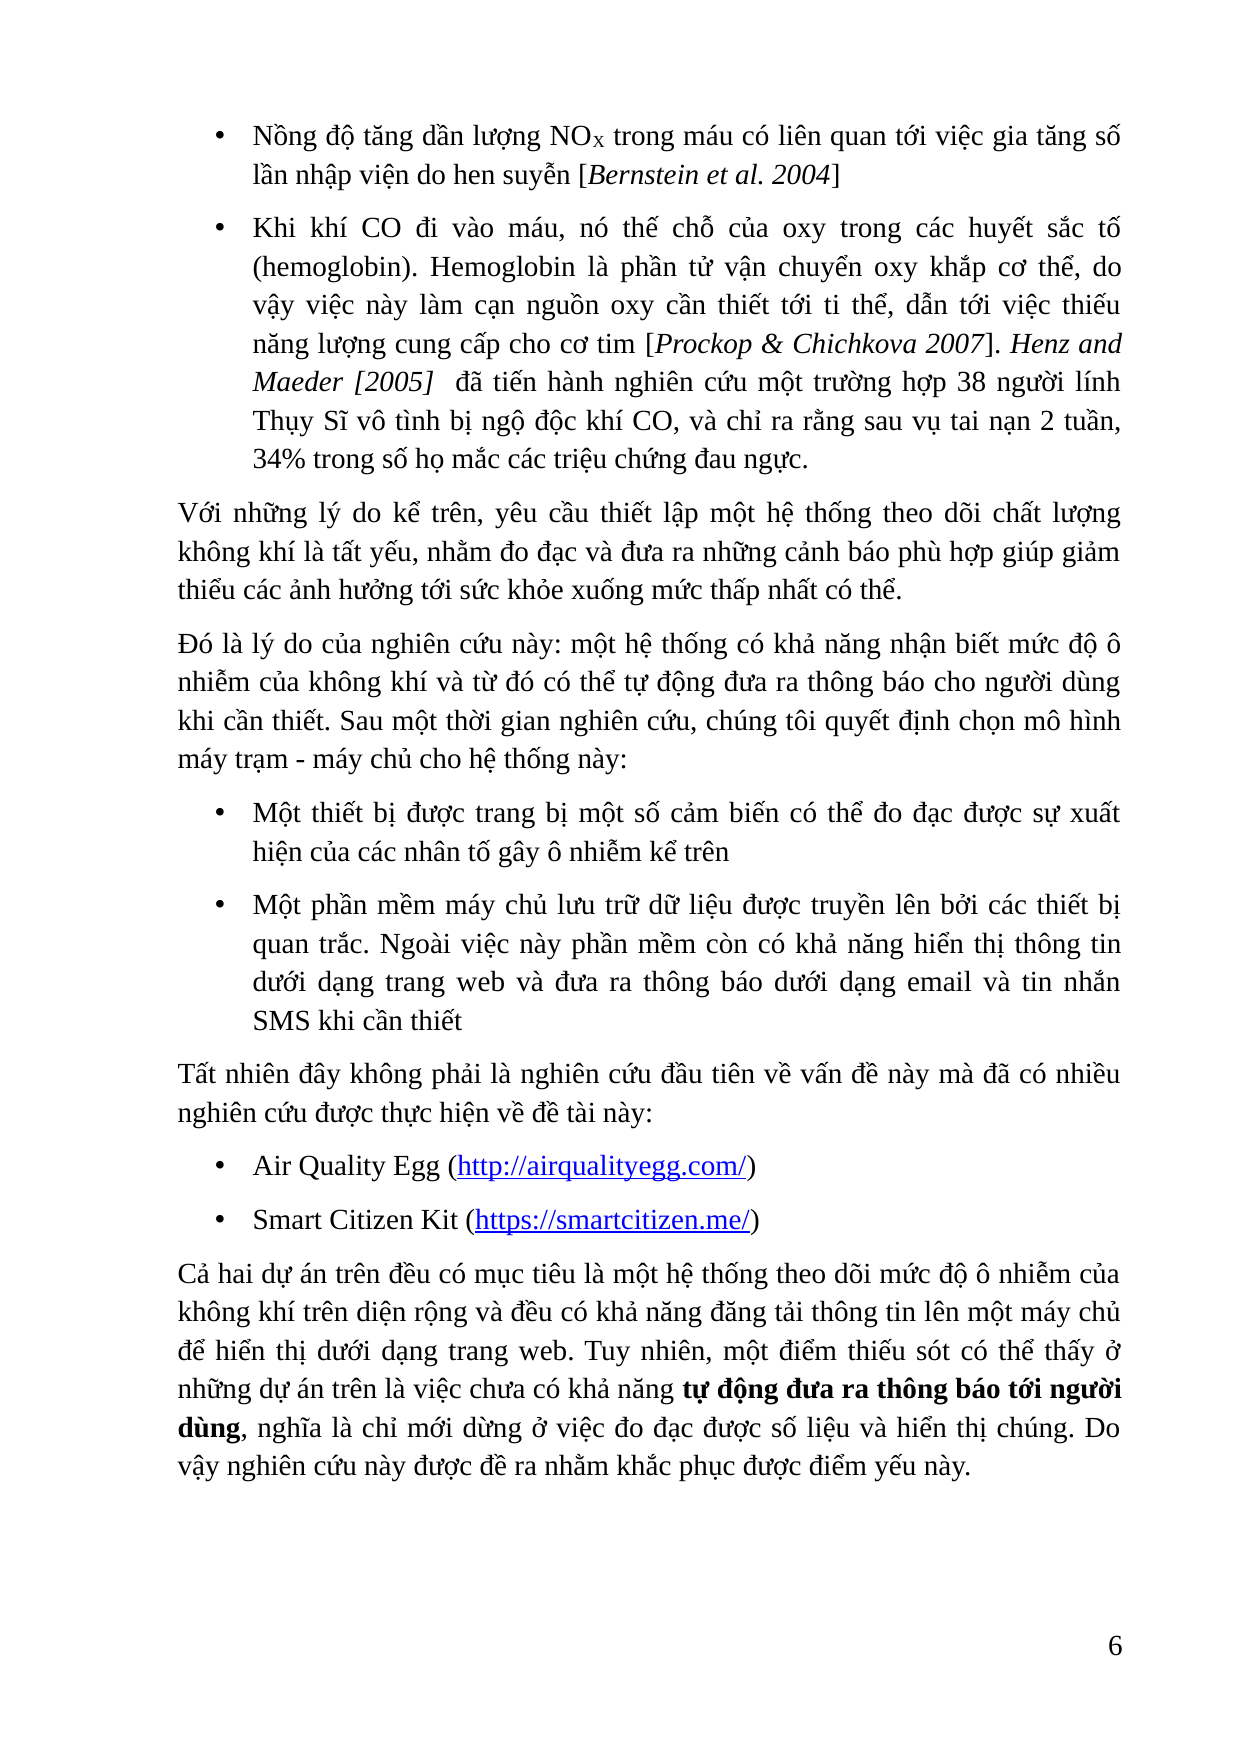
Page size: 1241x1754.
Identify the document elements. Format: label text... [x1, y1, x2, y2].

list Smart Citizen Kit (https://smartcitizen.me/) [215, 1202, 1122, 1236]
list Khi khí CO đi vào máu, nó thế chỗ của oxy trong các huyết sắc tố (hemoglobin). Hemoglobin là phần tử vận chuyển oxy khắp cơ thể, do vậy việc này làm cạn nguồn oxy cần thiết tới ti thể, dẫn tới việc thiếu năng lượng cung cấp cho cơ tim [Prockop & Chichkova 2007]. Henz and Maeder [2005] đã tiến hành nghiên cứu một trường hợp 38 người lính Thụy Sĩ vô tình bị ngộ độc khí CO, và chỉ ra rằng sau vụ tai nạn 2 tuần, 34% trong số họ mắc các triệu chứng đau ngực. [215, 210, 1122, 475]
text Đó là lý do của nghiên cứu này: một hệ thống có khả năng nhận biết mức độ ô nhiễm của không khí và từ đó có thể tự động đưa ra thông báo cho người dùng khi cần thiết. Sau một thời gian nghiên cứu, chúng tôi quyết định chọn mô hình máy trạm - máy chủ cho hệ thống này: [177, 626, 1122, 775]
list Nồng độ tăng dần lượng NOX trong máu có liên quan tới việc gia tăng số lần nhập viện do hen suyễn [Bernstein et al. 2004] [215, 118, 1122, 190]
text Với những lý do kể trên, yêu cầu thiết lập một hệ thống theo dõi chất lượng không khí là tất yếu, nhằm đo đạc và đưa ra những cảnh báo phù hợp giúp giảm thiểu các ảnh hưởng tới sức khỏe xuống mức thấp nhất có thể. [177, 495, 1122, 606]
list Một phần mềm máy chủ lưu trữ dữ liệu được truyền lên bởi các thiết bị quan trắc. Ngoài việc này phần mềm còn có khả năng hiển thị thông tin dưới dạng trang web và đưa ra thông báo dưới dạng email và tin nhắn SMS khi cần thiết [215, 887, 1122, 1036]
list Một thiết bị được trang bị một số cảm biến có thể đo đạc được sự xuất hiện của các nhân tố gây ô nhiễm kể trên [215, 795, 1122, 867]
list Air Quality Egg (http://airqualityegg.com/) [215, 1148, 1122, 1182]
text Cả hai dự án trên đều có mục tiêu là một hệ thống theo dõi mức độ ô nhiễm của không khí trên diện rộng và đều có khả năng đăng tải thông tin lên một máy chủ để hiển thị dưới dạng trang web. Tuy nhiên, một điểm thiếu sót có thể thấy ở những dự án trên là việc chưa có khả năng tự động đưa ra thông báo tới người dùng, nghĩa là chỉ mới dừng ở việc đo đạc được số liệu và hiển thị chúng. Do vậy nghiên cứu này được đề ra nhằm khắc phục được điểm yếu này. [177, 1256, 1122, 1482]
text Tất nhiên đây không phải là nghiên cứu đầu tiên về vấn đề này mà đã có nhiều nghiên cứu được thực hiện về đề tài này: [177, 1056, 1122, 1128]
